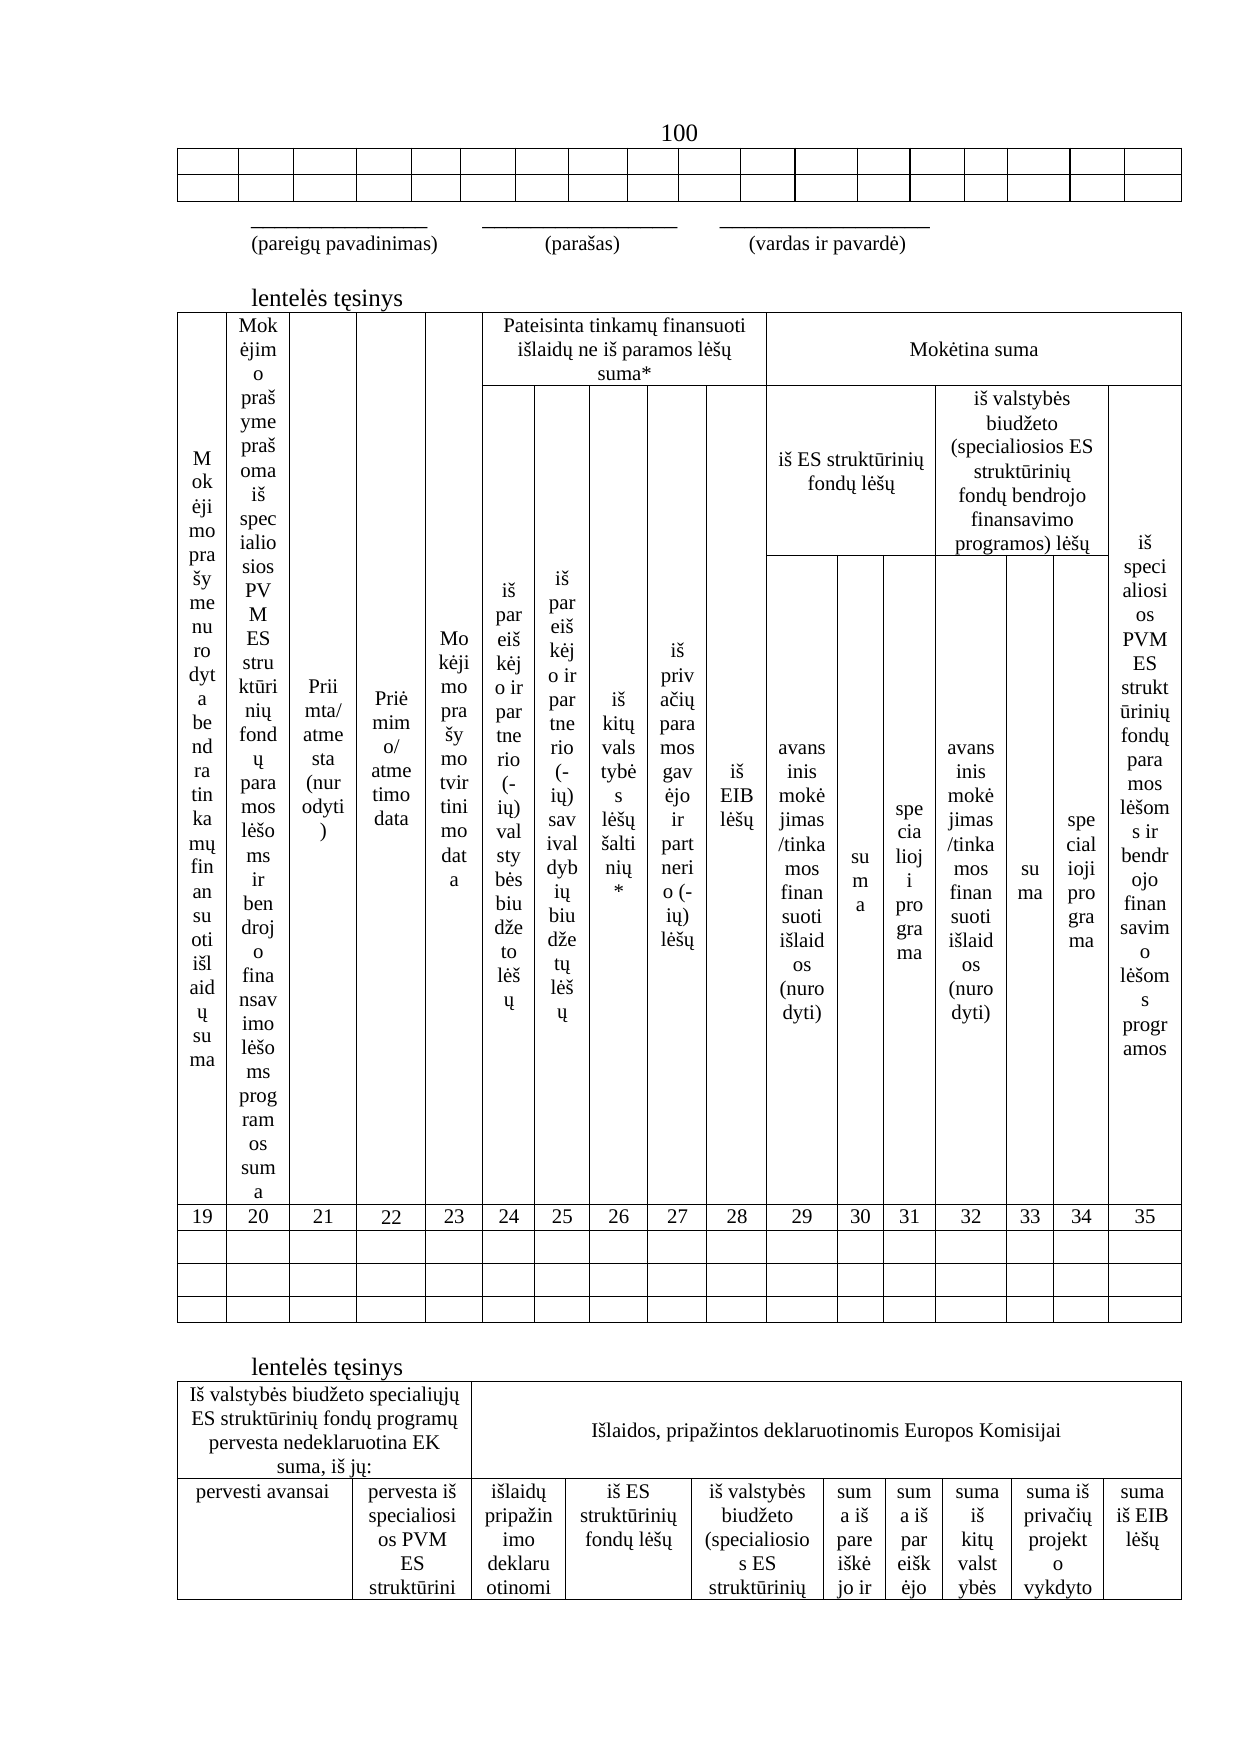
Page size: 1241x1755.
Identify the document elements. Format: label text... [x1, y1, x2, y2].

table_cell iš ES struktūrinių fondų lėšų [566, 1479, 691, 1599]
table_cell [294, 149, 356, 174]
table_cell 20 [227, 1205, 289, 1230]
table_cell [1109, 1231, 1181, 1263]
table_cell 33 [1007, 1205, 1053, 1230]
table_cell [936, 1264, 1006, 1296]
table_cell [858, 149, 909, 174]
table_cell suma iš pareiškėjo [886, 1479, 942, 1599]
table_cell [767, 1297, 837, 1322]
table_cell [483, 1297, 534, 1322]
table_header Pateisinta tinkamų finansuoti išlaidų ne iš paramos lėšų suma* [483, 313, 766, 385]
table_cell iš pareiškėjo ir partnerio (-ių) savivaldybių biudžetų lėšų [535, 386, 589, 1203]
table_cell [838, 1231, 883, 1263]
table_cell [178, 175, 238, 201]
table_cell suma [1007, 556, 1053, 1203]
table_cell [483, 1264, 534, 1296]
table_header Iš valstybės biudžeto specialiųjų ES struktūrinių fondų programų pervesta nedeklaruotina EK suma, iš jų: [178, 1382, 471, 1478]
table_cell [838, 1297, 883, 1322]
table_cell iš valstybės biudžeto (specialiosios ES struktūrinių [692, 1479, 823, 1599]
table_cell [767, 1231, 837, 1263]
table_cell 27 [648, 1205, 706, 1230]
table_cell specialioji programa [1054, 556, 1108, 1203]
table_cell [965, 149, 1007, 174]
table_cell [628, 175, 678, 201]
table_cell [911, 149, 964, 174]
table_cell [227, 1231, 289, 1263]
table_cell 30 [838, 1205, 883, 1230]
table_cell [1007, 1264, 1053, 1296]
table_cell [1071, 149, 1124, 174]
table_cell 22 [357, 1205, 425, 1230]
table_cell 29 [767, 1205, 837, 1230]
table_header Priėmimo/atmetimo data [357, 313, 425, 1203]
table_cell [290, 1231, 356, 1263]
table_cell suma iš kitų valstybės [943, 1479, 1011, 1599]
table_cell suma iš pareiškėjo ir [824, 1479, 885, 1599]
table_cell [1008, 175, 1069, 201]
table_cell [679, 175, 740, 201]
table_cell [911, 175, 964, 201]
table_cell [461, 149, 515, 174]
table_cell [858, 175, 909, 201]
text lentelės tęsinys [177, 1352, 1181, 1381]
table_cell avansinis mokėjimas/tinkamos finansuoti išlaidos (nurodyti) [767, 556, 837, 1203]
table_cell [1125, 175, 1181, 201]
table_cell [590, 1231, 647, 1263]
table_cell [884, 1231, 935, 1263]
table_cell [412, 149, 460, 174]
text lentelės tęsinys [177, 283, 1181, 312]
table_cell [1008, 149, 1069, 174]
table_header Mokėtina suma [767, 313, 1181, 385]
table_cell 31 [884, 1205, 935, 1230]
table_cell [590, 1264, 647, 1296]
table_cell [1109, 1297, 1181, 1322]
table_cell iš valstybės biudžeto (specialiosios ES struktūrinių fondų bendrojo finansavimo programos) lėšų [936, 386, 1108, 555]
table_cell [838, 1264, 883, 1296]
table_cell specialioji programa [884, 556, 935, 1203]
table_cell [178, 149, 238, 174]
table_cell [569, 149, 627, 174]
table_header Mokėjimo prašyme nurodyta bendra tinkamų finansuoti išlaidų suma [178, 313, 226, 1203]
table_cell 19 [178, 1205, 226, 1230]
table_cell [178, 1297, 226, 1322]
table_header Priimta/atmesta (nurodyti) [290, 313, 356, 1203]
table_cell [884, 1297, 935, 1322]
table_cell [1054, 1297, 1108, 1322]
table_cell [1007, 1231, 1053, 1263]
table_cell [1054, 1264, 1108, 1296]
table_header Mokėjimo prašymo tvirtinimo data [426, 313, 482, 1203]
table_cell [290, 1297, 356, 1322]
table_cell iš EIB lėšų [707, 386, 766, 1203]
table_cell [796, 175, 857, 201]
table_cell [357, 1231, 425, 1263]
table_cell 24 [483, 1205, 534, 1230]
table_cell [357, 1297, 425, 1322]
table_cell [516, 175, 568, 201]
table_cell [936, 1297, 1006, 1322]
table_cell [936, 1231, 1006, 1263]
table_cell [412, 175, 460, 201]
table_cell [294, 175, 356, 201]
table_cell [707, 1297, 766, 1322]
table_cell [707, 1231, 766, 1263]
table_cell [1109, 1264, 1181, 1296]
table_cell [290, 1264, 356, 1296]
table_cell [426, 1231, 482, 1263]
table_cell [227, 1297, 289, 1322]
table_cell [767, 1264, 837, 1296]
table_cell iš kitų valstybės lėšų šaltinių* [590, 386, 647, 1203]
table_cell [1054, 1231, 1108, 1263]
table_cell 26 [590, 1205, 647, 1230]
table_cell [426, 1264, 482, 1296]
table_cell [741, 175, 794, 201]
table_cell [535, 1231, 589, 1263]
table_cell pervesta iš specialiosios PVM ES struktūrini [353, 1479, 471, 1599]
table_cell 25 [535, 1205, 589, 1230]
table_cell [1007, 1297, 1053, 1322]
table_cell 21 [290, 1205, 356, 1230]
table_cell pervesti avansai [178, 1479, 352, 1599]
table_cell [679, 149, 740, 174]
table_cell [590, 1297, 647, 1322]
table_cell suma [838, 556, 883, 1203]
table_cell [884, 1264, 935, 1296]
table_cell [535, 1297, 589, 1322]
table_cell [516, 149, 568, 174]
table_cell iš pareiškėjo ir partnerio (-ių) valstybės biudžeto lėšų [483, 386, 534, 1203]
table_cell [227, 1264, 289, 1296]
table_cell iš specialiosios PVM ES struktūrinių fondų paramos lėšoms ir bendrojo finansavimo lėšoms programos [1109, 386, 1181, 1203]
table_cell [796, 149, 857, 174]
table_cell [569, 175, 627, 201]
table_cell iš ES struktūrinių fondų lėšų [767, 386, 935, 555]
table_cell [1071, 175, 1124, 201]
table_cell iš privačių paramos gavėjo ir partnerio (-ių) lėšų [648, 386, 706, 1203]
table_cell 34 [1054, 1205, 1108, 1230]
table_cell [1125, 149, 1181, 174]
table_cell [239, 175, 293, 201]
table_cell [357, 175, 411, 201]
table_cell [648, 1264, 706, 1296]
table_cell [648, 1297, 706, 1322]
table_cell [965, 175, 1007, 201]
table_cell avansinis mokėjimas/tinkamos finansuoti išlaidos (nurodyti) [936, 556, 1006, 1203]
table_cell [483, 1231, 534, 1263]
table_cell [461, 175, 515, 201]
table_cell 32 [936, 1205, 1006, 1230]
table_cell [239, 149, 293, 174]
table_cell [178, 1264, 226, 1296]
table_cell [535, 1264, 589, 1296]
table_cell [178, 1231, 226, 1263]
table_cell [628, 149, 678, 174]
table_cell 35 [1109, 1205, 1181, 1230]
table_cell suma iš privačių projekto vykdyto [1012, 1479, 1103, 1599]
table_cell išlaidų pripažinimo deklaruotinomi [472, 1479, 565, 1599]
table_cell [357, 1264, 425, 1296]
table_cell 28 [707, 1205, 766, 1230]
table_cell [357, 149, 411, 174]
table_cell [648, 1231, 706, 1263]
table_cell 23 [426, 1205, 482, 1230]
table_cell [707, 1264, 766, 1296]
table_cell suma iš EIB lėšų [1104, 1479, 1181, 1599]
table_header Mokėjimo prašyme prašoma iš specialiosios PVM ES struktūrinių fondų paramos lėšoms ir bendrojo finansavimo lėšoms programos suma [227, 313, 289, 1203]
text (pareigų pavadinimas) (parašas) (vardas ir pavardė) [177, 231, 1181, 254]
table_cell [426, 1297, 482, 1322]
table_cell [741, 149, 794, 174]
table_header Išlaidos, pripažintos deklaruotinomis Europos Komisijai [472, 1382, 1181, 1478]
